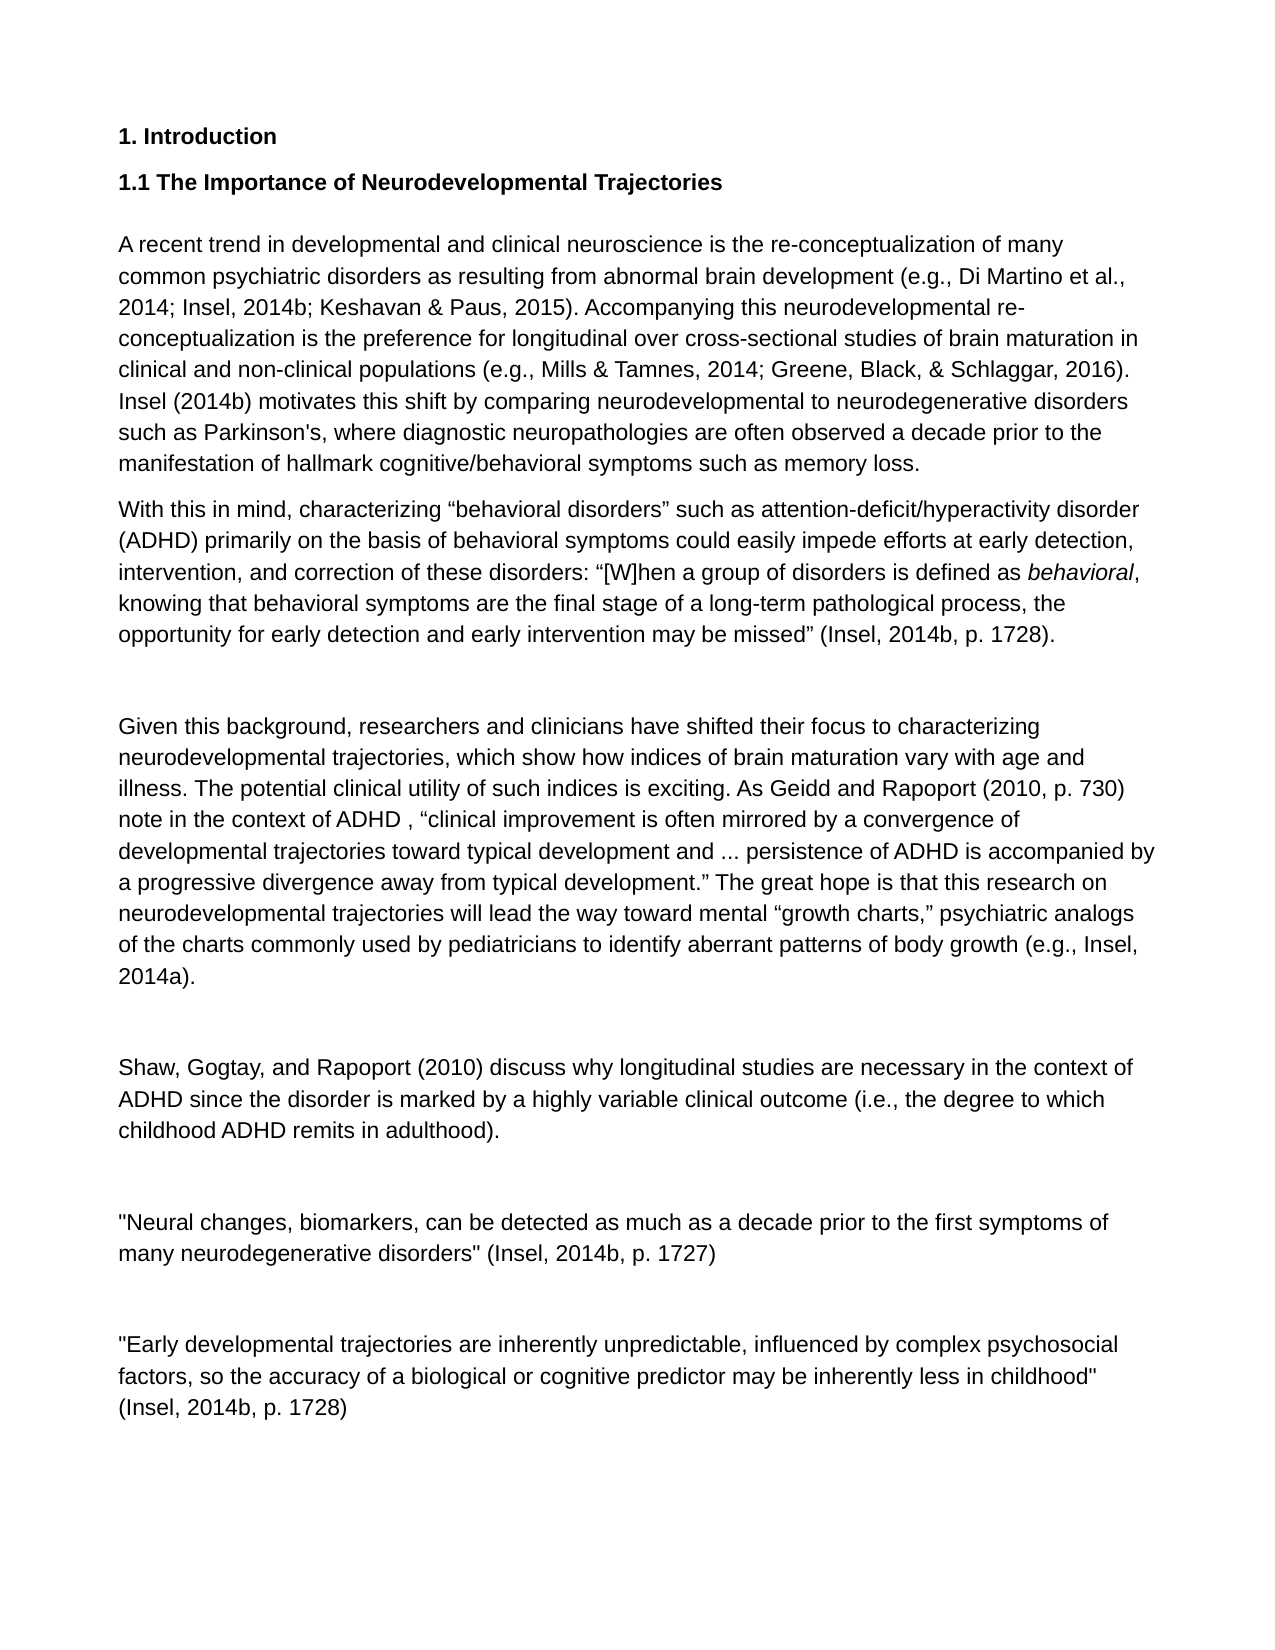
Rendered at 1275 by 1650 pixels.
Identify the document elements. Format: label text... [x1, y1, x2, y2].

text "Neural changes, biomarkers, can be detected as much as a decade prior to the first symptoms of many neurodegenerative disorders" (Insel, 2014b, p. 1727) [118, 1203, 1157, 1266]
text Given this background, researchers and clinicians have shifted their focus to characterizing neurodevelopmental trajectories, which show how indices of brain maturation vary with age and illness. The potential clinical utility of such indices is exciting. As Geidd and Rapoport (2010, p. 730) note in the context of ADHD , “clinical improvement is often mirrored by a convergence of developmental trajectories toward typical development and ... persistence of ADHD is accompanied by a progressive divergence away from typical development.” The great hope is that this research on neurodevelopmental trajectories will lead the way toward mental “growth charts,” psychiatric analogs of the charts commonly used by pediatricians to identify aberrant patterns of body growth (e.g., Insel, 2014a). [118, 708, 1157, 989]
text 1.1 The Importance of Neurodevelopmental Trajectories A recent trend in developmental and clinical neuroscience is the re-conceptualization of many common psychiatric disorders as resulting from abnormal brain development (e.g., Di Martino et al., 2014; Insel, 2014b; Keshavan & Paus, 2015). Accompanying this neurodevelopmental re-conceptualization is the preference for longitudinal over cross-sectional studies of brain maturation in clinical and non-clinical populations (e.g., Mills & Tamnes, 2014; Greene, Black, & Schlaggar, 2016). Insel (2014b) motivates this shift by comparing neurodevelopmental to neurodegenerative disorders such as Parkinson's, where diagnostic neuropathologies are often observed a decade prior to the manifestation of hallmark cognitive/behavioral symptoms such as memory loss. [118, 164, 1157, 476]
text 1. Introduction [118, 118, 1157, 149]
text Shaw, Gogtay, and Rapoport (2010) discuss why longitudinal studies are necessary in the context of ADHD since the disorder is marked by a highly variable clinical outcome (i.e., the degree to which childhood ADHD remits in adulthood). [118, 1049, 1157, 1143]
text "Early developmental trajectories are inherently unpredictable, influenced by complex psychosocial factors, so the accuracy of a biological or cognitive predictor may be inherently less in childhood" (Insel, 2014b, p. 1728) [118, 1326, 1157, 1420]
text With this in mind, characterizing “behavioral disorders” such as attention-deficit/hyperactivity disorder (ADHD) primarily on the basis of behavioral symptoms could easily impede efforts at early detection, intervention, and correction of these disorders: “[W]hen a group of disorders is defined as behavioral, knowing that behavioral symptoms are the final stage of a long-term pathological process, the opportunity for early detection and early intervention may be missed” (Insel, 2014b, p. 1728). [118, 491, 1157, 647]
